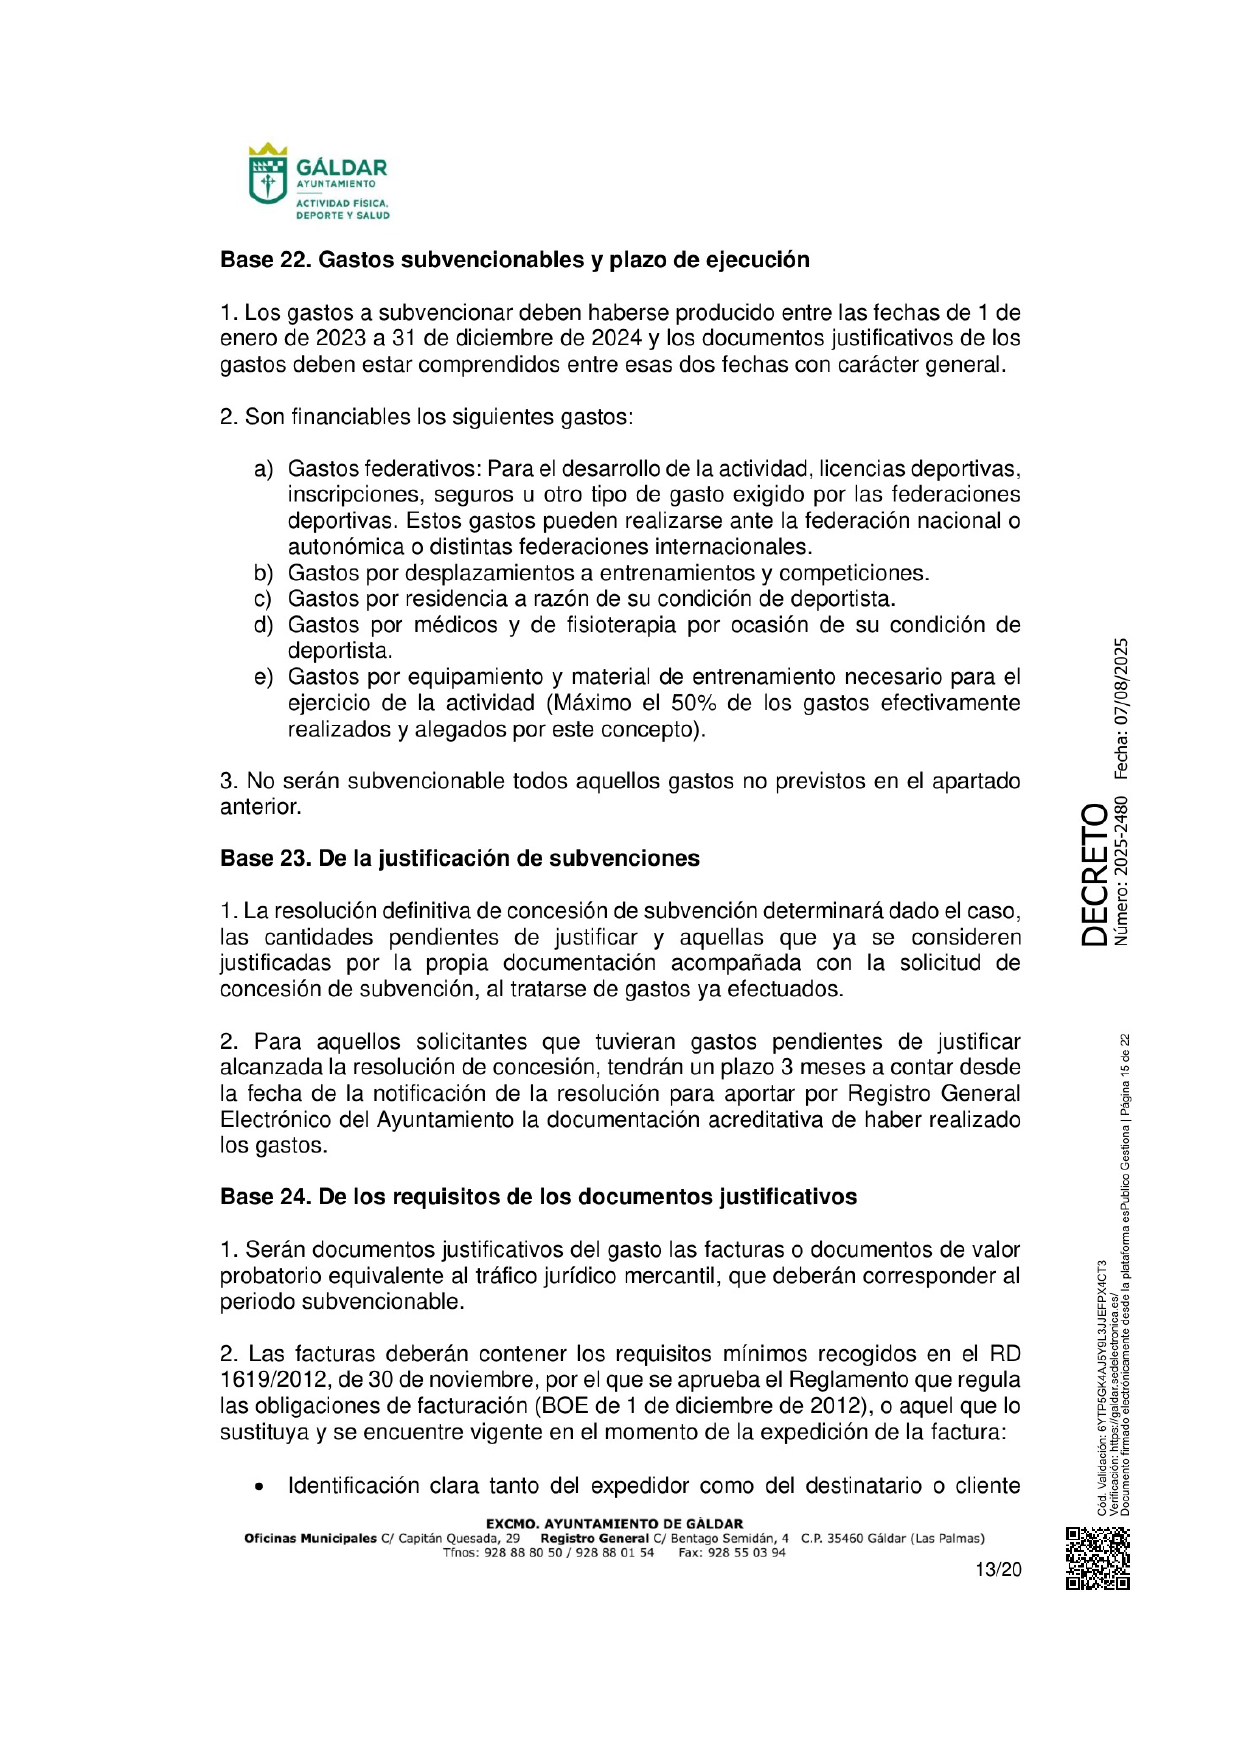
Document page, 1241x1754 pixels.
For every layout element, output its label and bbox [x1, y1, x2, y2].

picture [59, 59, 1182, 1646]
